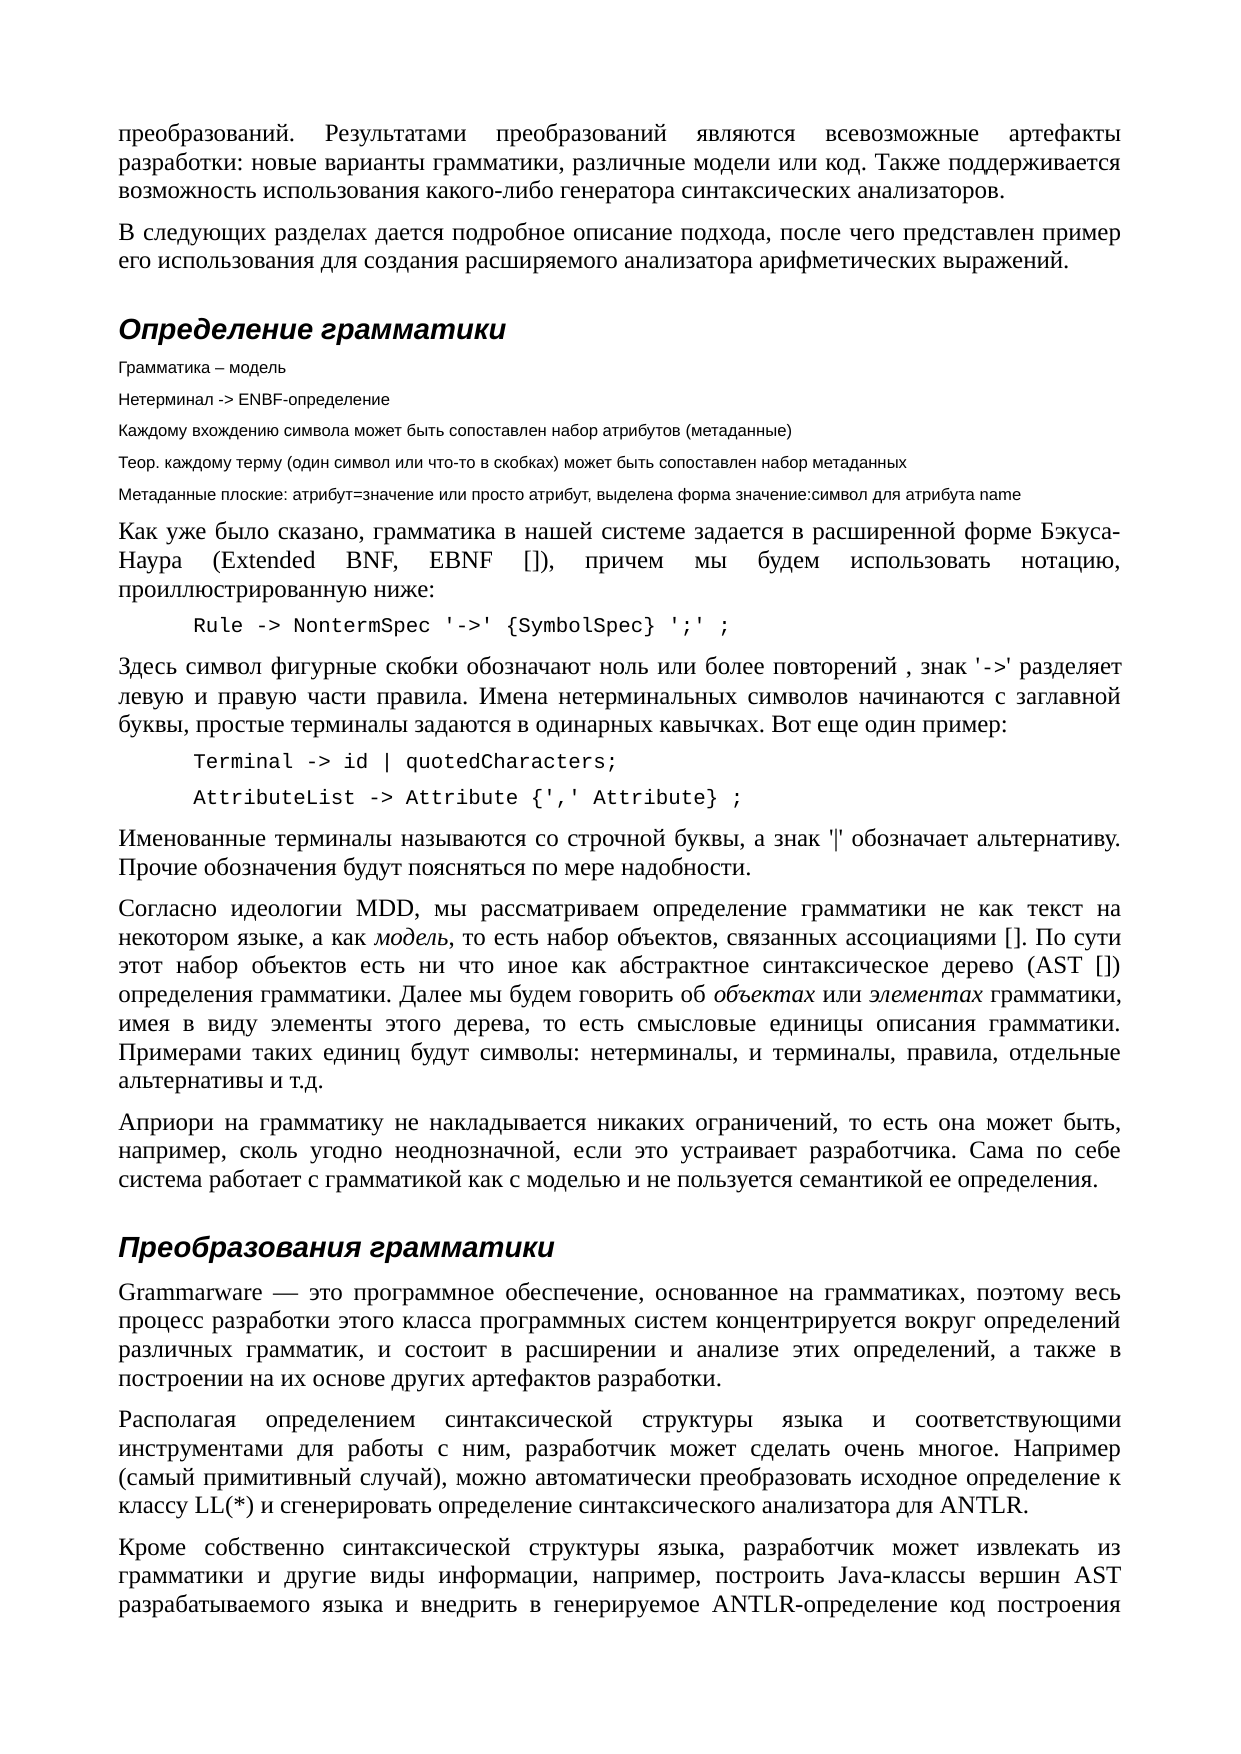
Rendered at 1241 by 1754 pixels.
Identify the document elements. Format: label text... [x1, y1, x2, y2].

text Именованные терминалы называются со строчной буквы, а знак '|' обозначает альтернативу. Прочие обозначения будут поясняться по мере надобности. [118, 823, 1122, 881]
text Располагая определением синтаксической структуры языка и соответствующими инструментами для работы с ним, разработчик может сделать очень многое. Например (самый примитивный случай), можно автоматически преобразовать исходное определение к классу LL(*) и сгенерировать определение синтаксического анализатора для ANTLR. [118, 1404, 1122, 1519]
text Terminal -> id | quotedCharacters; [193, 751, 1122, 774]
text Согласно идеологии MDD, мы рассматриваем определение грамматики не как текст на некотором языке, а как модель, то есть набор объектов, связанных ассоциациями []. По сути этот набор объектов есть ни что иное как абстрактное синтаксическое дерево (AST []) определения грамматики. Далее мы будем говорить об объектах или элементах грамматики, имея в виду элементы этого дерева, то есть смысловые единицы описания грамматики. Примерами таких единиц будут символы: нетерминалы, и терминалы, правила, отдельные альтернативы и т.д. [118, 893, 1122, 1094]
subtitle Преобразования грамматики [118, 1231, 1122, 1264]
text Метаданные плоские: атрибут=значение или просто атрибут, выделена форма значение:символ для атрибута name [118, 484, 1122, 504]
text AttributeList -> Attribute {',' Attribute} ; [193, 787, 1122, 811]
text Rule -> NontermSpec '->' {SymbolSpec} ';' ; [193, 615, 1122, 639]
text Грамматика – модель [118, 358, 1122, 377]
text В следующих разделах дается подробное описание подхода, после чего представлен пример его использования для создания расширяемого анализатора арифметических выражений. [118, 217, 1122, 274]
text Теор. каждому терму (один символ или что-то в скобках) может быть сопоставлен набор метаданных [118, 453, 1122, 472]
text Кроме собственно синтаксической структуры языка, разработчик может извлекать из грамматики и другие виды информации, например, построить Java-классы вершин AST разрабатываемого языка и внедрить в генерируемое ANTLR-определение код построения [118, 1532, 1122, 1618]
text преобразований. Результатами преобразований являются всевозможные артефакты разработки: новые варианты грамматики, различные модели или код. Также поддерживается возможность использования какого-либо генератора синтаксических анализаторов. [118, 118, 1122, 204]
text Здесь символ фигурные скобки обозначают ноль или более повторений , знак '->' разделяет левую и правую части правила. Имена нетерминальных символов начинаются с заглавной буквы, простые терминалы задаются в одинарных кавычках. Вот еще один пример: [118, 651, 1122, 738]
text Нетерминал -> ENBF-определение [118, 389, 1122, 409]
text Как уже было сказано, грамматика в нашей системе задается в расширенной форме Бэкуса-Наура (Extended BNF, EBNF []), причем мы будем использовать нотацию, проиллюстрированную ниже: [118, 516, 1122, 602]
subtitle Определение грамматики [118, 312, 1122, 345]
text Grammarware — это программное обеспечение, основанное на грамматиках, поэтому весь процесс разработки этого класса программных систем концентрируется вокруг определений различных грамматик, и состоит в расширении и анализе этих определений, а также в построении на их основе других артефактов разработки. [118, 1277, 1122, 1392]
text Каждому вхождению символа может быть сопоставлен набор атрибутов (метаданные) [118, 421, 1122, 440]
text Априори на грамматику не накладывается никаких ограничений, то есть она может быть, например, сколь угодно неоднозначной, если это устраивает разработчика. Сама по себе система работает с грамматикой как с моделью и не пользуется семантикой ее определения. [118, 1107, 1122, 1193]
